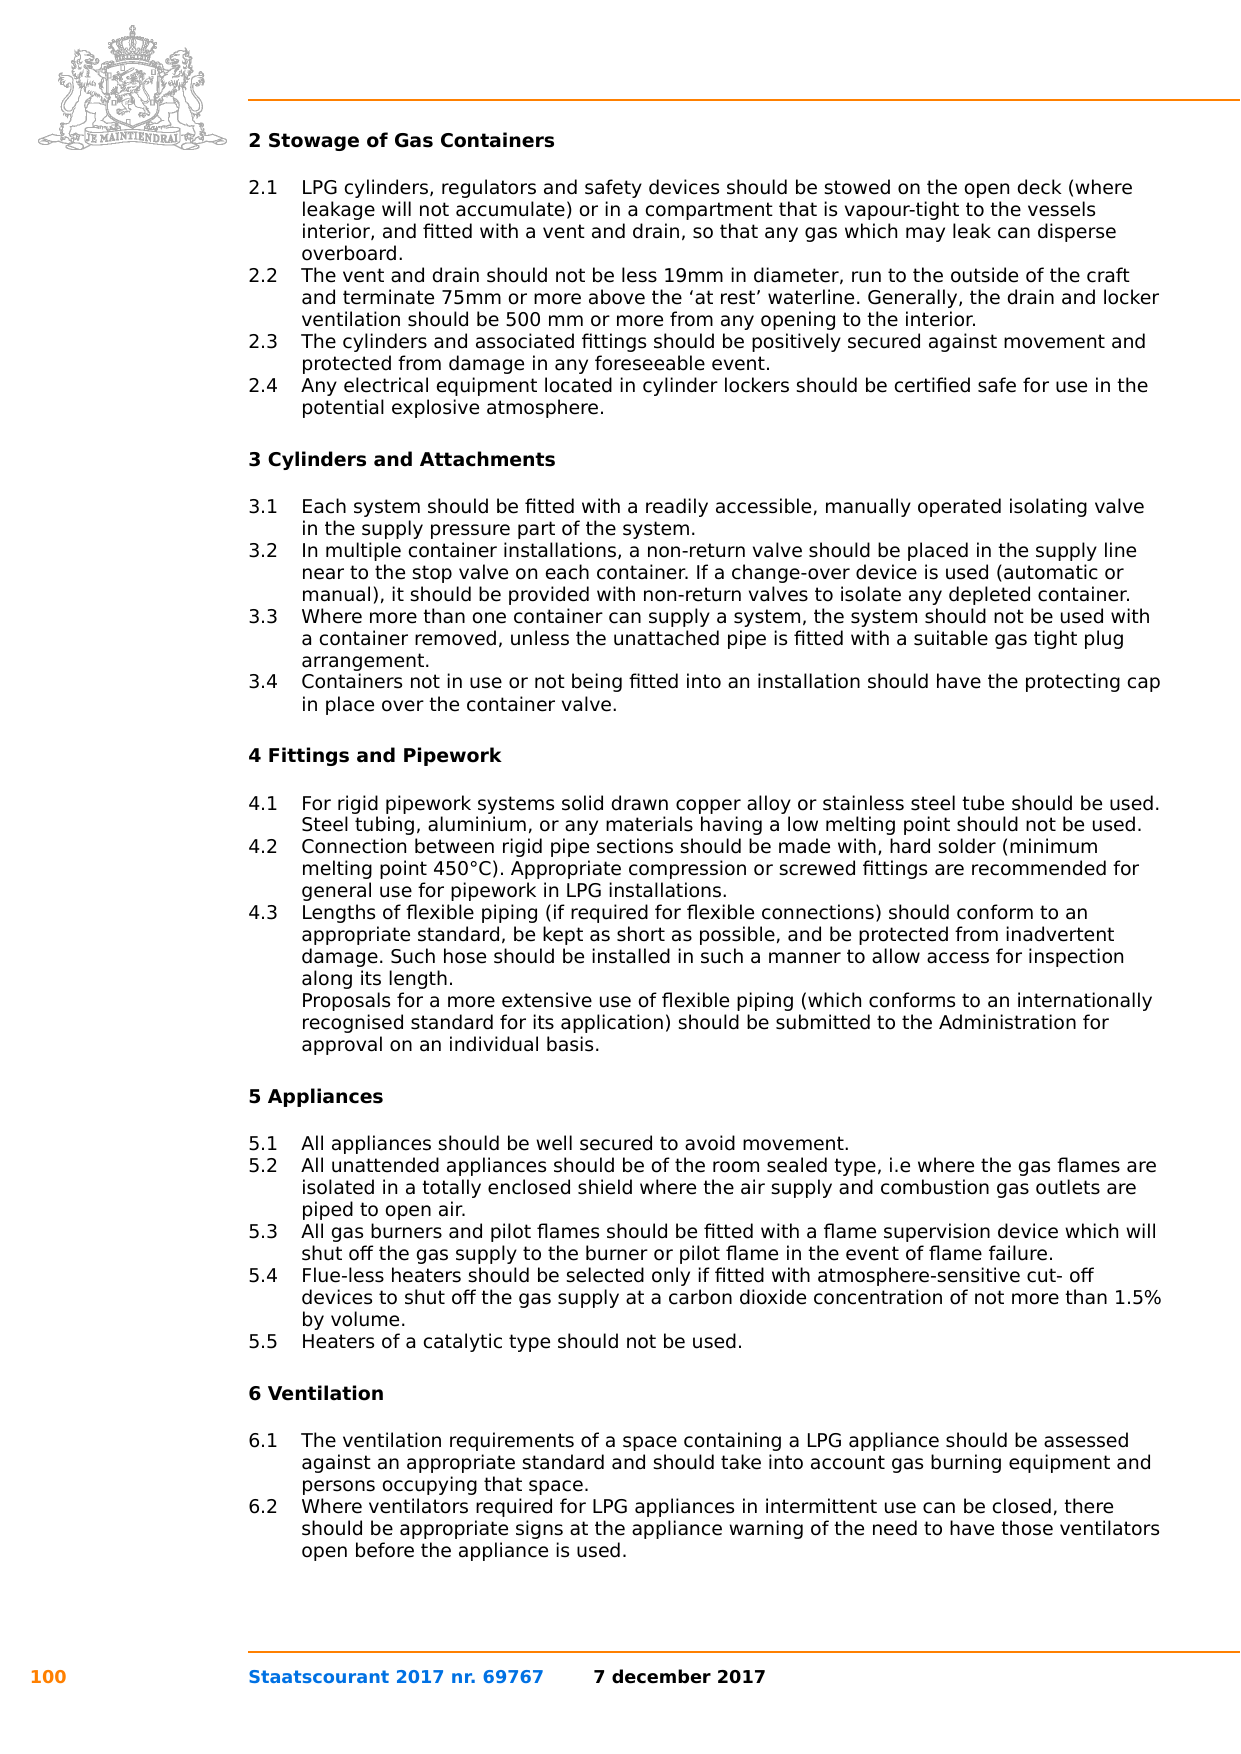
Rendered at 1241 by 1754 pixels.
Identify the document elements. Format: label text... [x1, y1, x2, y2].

text 5.5 Heaters of a catalytic type should not be used. [248, 1331, 1163, 1353]
subtitle 5 Appliances [248, 1086, 1163, 1108]
subtitle 6 Ventilation [248, 1383, 1163, 1405]
text 4.3 Lengths of flexible piping (if required for flexible connections) should conform to an appropriate standard, be kept as short as possible, and be protected from inadvertent damage. Such hose should be installed in such a manner to allow access for inspection along its length. [248, 902, 1163, 990]
text 6.1 The ventilation requirements of a space containing a LPG appliance should be assessed against an appropriate standard and should take into account gas burning equipment and persons occupying that space. [248, 1430, 1163, 1496]
text 3.3 Where more than one container can supply a system, the system should not be used with a container removed, unless the unattached pipe is fitted with a suitable gas tight plug arrangement. [248, 606, 1163, 671]
subtitle 4 Fittings and Pipework [248, 745, 1163, 767]
text 2.1 LPG cylinders, regulators and safety devices should be stowed on the open deck (where leakage will not accumulate) or in a compartment that is vapour-tight to the vessels interior, and fitted with a vent and drain, so that any gas which may leak can disperse overboard. [248, 177, 1163, 265]
text Proposals for a more extensive use of flexible piping (which conforms to an internationally recognised standard for its application) should be submitted to the Administration for approval on an individual basis. [301, 990, 1163, 1056]
subtitle 3 Cylinders and Attachments [248, 449, 1163, 471]
subtitle 2 Stowage of Gas Containers [248, 130, 1163, 152]
text 5.2 All unattended appliances should be of the room sealed type, i.e where the gas flames are isolated in a totally enclosed shield where the air supply and combustion gas outlets are piped to open air. [248, 1155, 1163, 1221]
text 2.2 The vent and drain should not be less 19mm in diameter, run to the outside of the craft and terminate 75mm or more above the ‘at rest’ waterline. Generally, the drain and locker ventilation should be 500 mm or more from any opening to the interior. [248, 265, 1163, 331]
text 3.1 Each system should be fitted with a readily accessible, manually operated isolating valve in the supply pressure part of the system. [248, 496, 1163, 539]
text 4.2 Connection between rigid pipe sections should be made with, hard solder (minimum melting point 450°C). Appropriate compression or screwed fittings are recommended for general use for pipework in LPG installations. [248, 836, 1163, 902]
text 2.3 The cylinders and associated fittings should be positively secured against movement and protected from damage in any foreseeable event. [248, 331, 1163, 375]
picture [38, 25, 227, 150]
text 4.1 For rigid pipework systems solid drawn copper alloy or stainless steel tube should be used. Steel tubing, aluminium, or any materials having a low melting point should not be used. [248, 792, 1163, 836]
text 5.3 All gas burners and pilot flames should be fitted with a flame supervision device which will shut off the gas supply to the burner or pilot flame in the event of flame failure. [248, 1221, 1163, 1265]
text 5.1 All appliances should be well secured to avoid movement. [248, 1133, 1163, 1155]
text 5.4 Flue-less heaters should be selected only if fitted with atmosphere-sensitive cut- off devices to shut off the gas supply at a carbon dioxide concentration of not more than 1.5% by volume. [248, 1265, 1163, 1331]
text 3.2 In multiple container installations, a non-return valve should be placed in the supply line near to the stop valve on each container. If a change-over device is used (automatic or manual), it should be provided with non-return valves to isolate any depleted container. [248, 539, 1163, 606]
text 2.4 Any electrical equipment located in cylinder lockers should be certified safe for use in the potential explosive atmosphere. [248, 375, 1163, 419]
text 6.2 Where ventilators required for LPG appliances in intermittent use can be closed, there should be appropriate signs at the appliance warning of the need to have those ventilators open before the appliance is used. [248, 1496, 1163, 1562]
text 3.4 Containers not in use or not being fitted into an installation should have the protecting cap in place over the container valve. [248, 671, 1163, 715]
